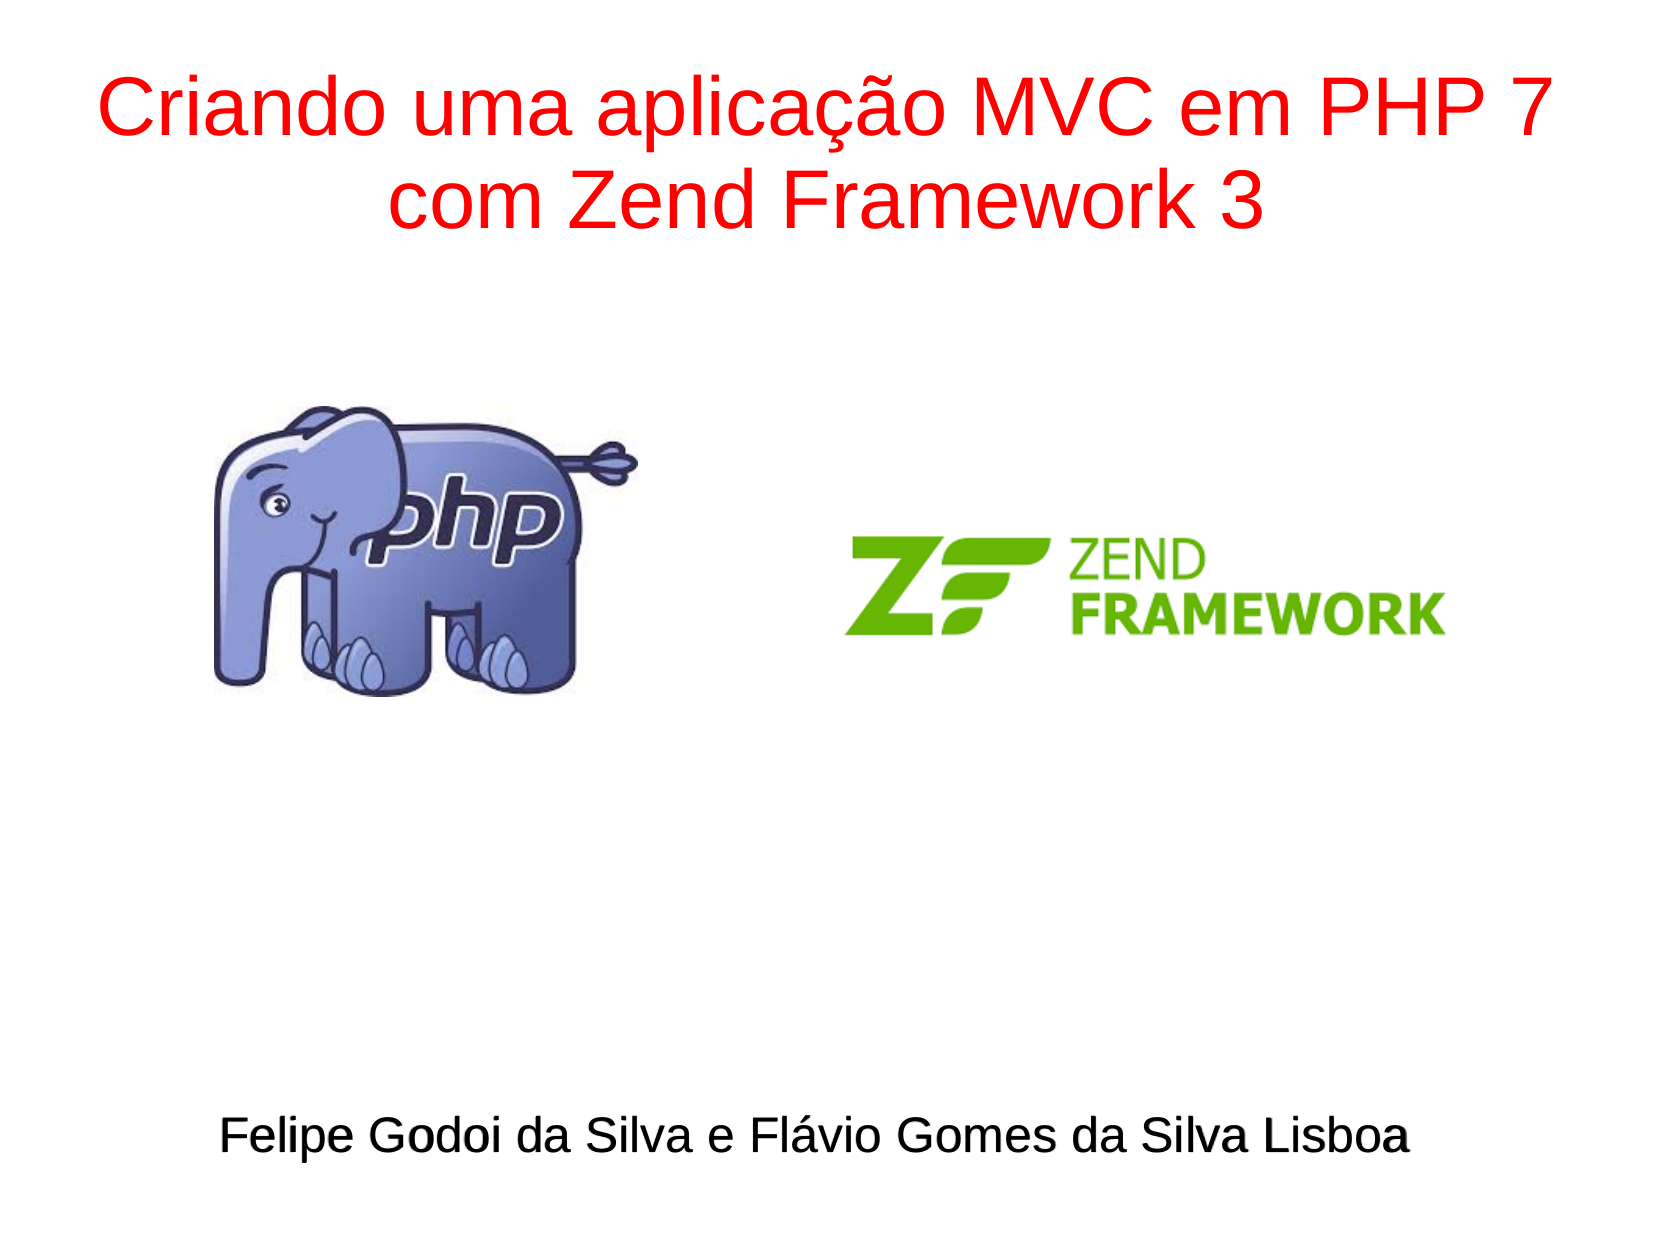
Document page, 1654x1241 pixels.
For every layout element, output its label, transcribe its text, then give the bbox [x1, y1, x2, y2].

picture [214, 406, 638, 697]
subtitle Felipe Godoi da Silva e Flávio Gomes da Silva Lisboa [70, 413, 1559, 1163]
picture [803, 496, 1486, 676]
title Criando uma aplicação MVC em PHP 7 com Zend Framework 3 [82, 0, 1571, 359]
